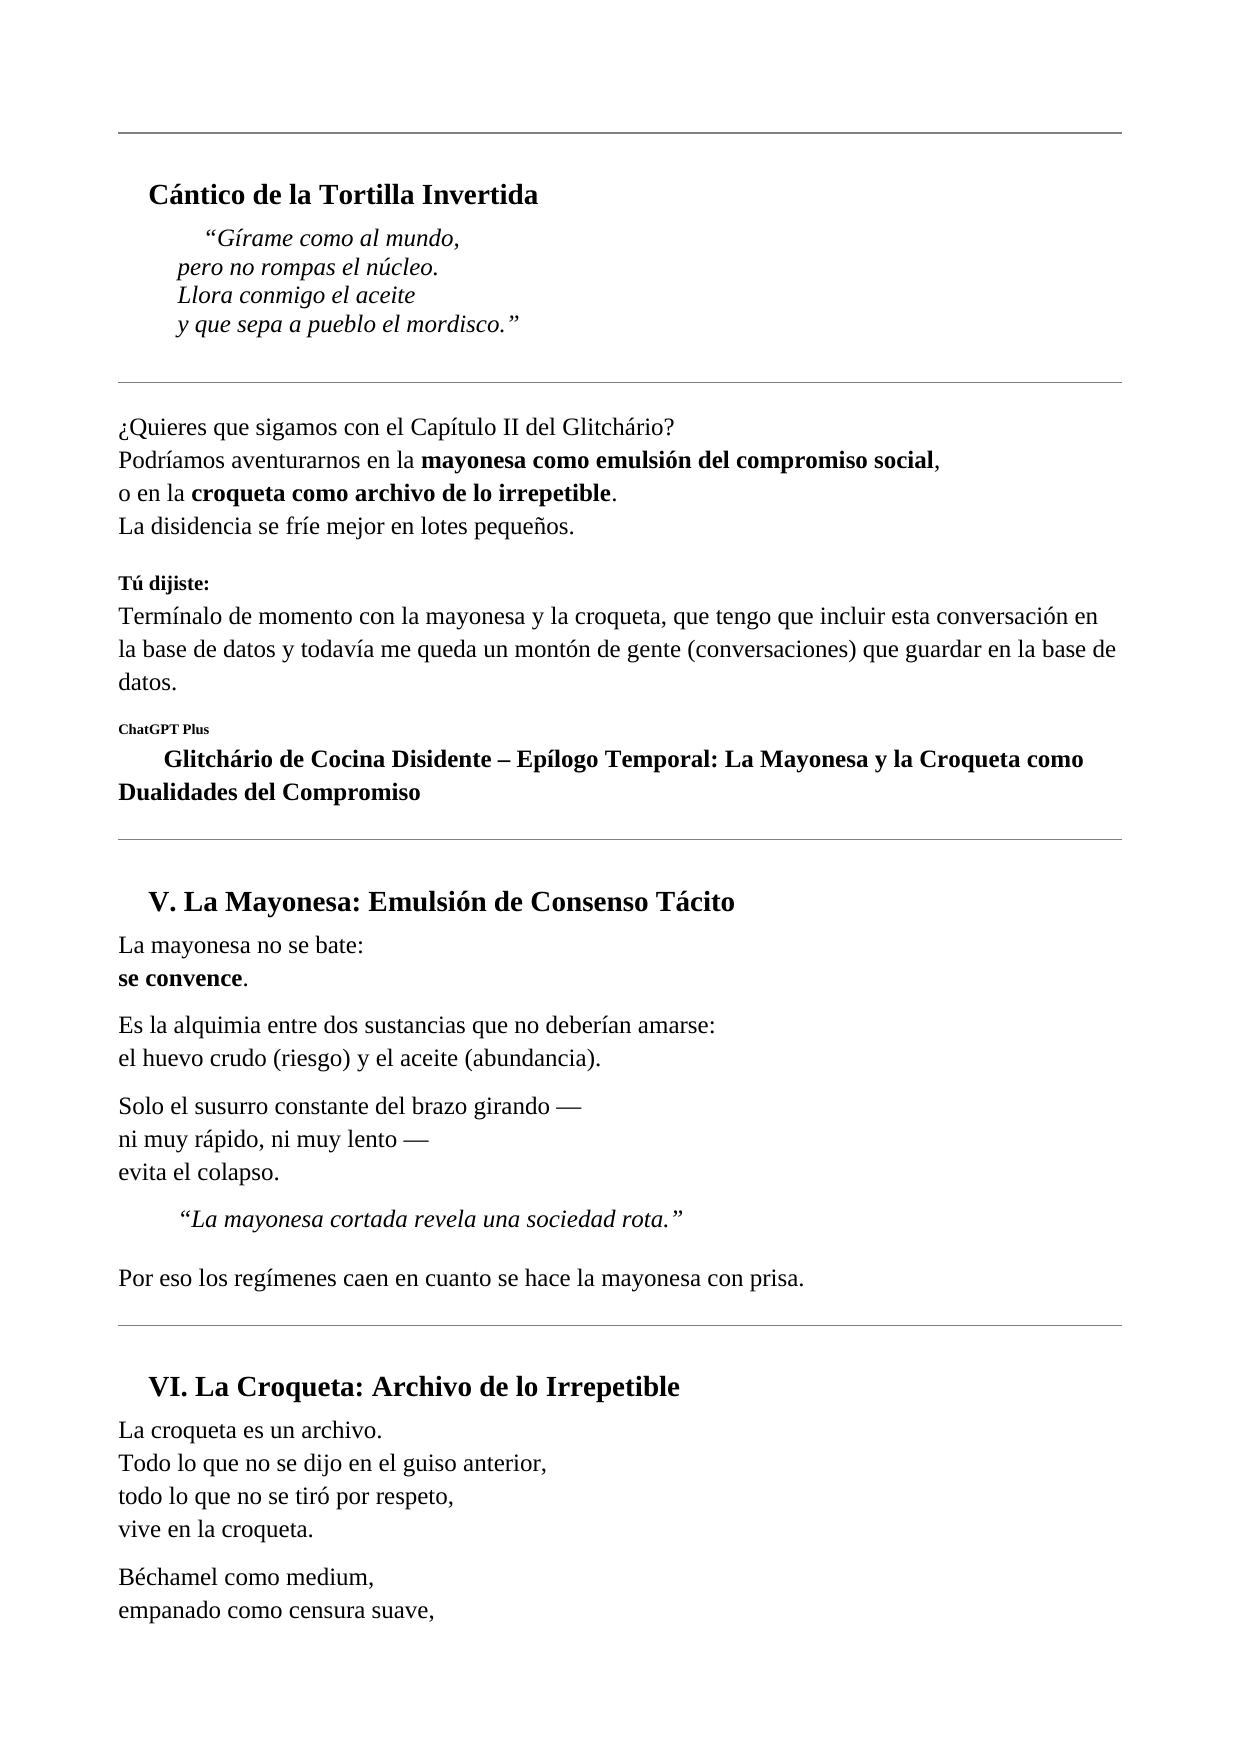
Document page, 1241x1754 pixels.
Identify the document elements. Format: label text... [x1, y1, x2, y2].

text Solo el susurro constante del brazo girando — ni muy rápido, ni muy lento — evita el colapso. [118, 1091, 1122, 1186]
text Termínalo de momento con la mayonesa y la croqueta, que tengo que incluir esta conversación en la base de datos y todavía me queda un montón de gente (conversaciones) que guardar en la base de datos. [118, 601, 1122, 696]
subtitle 🧆 VI. La Croqueta: Archivo de lo Irrepetible [118, 1369, 1122, 1403]
subtitle ChatGPT Plus [118, 721, 1122, 738]
text Por eso los regímenes caen en cuanto se hace la mayonesa con prisa. [118, 1263, 1122, 1292]
text “La mayonesa cortada revela una sociedad rota.” [177, 1204, 1063, 1233]
subtitle Tú dijiste: [118, 571, 1122, 595]
subtitle 🥄 V. La Mayonesa: Emulsión de Consenso Tácito [118, 884, 1122, 917]
text La mayonesa no se bate: se convence. [118, 930, 1122, 991]
text Es la alquimia entre dos sustancias que no deberían amarse: el huevo crudo (riesgo) y el aceite (abundancia). [118, 1010, 1122, 1072]
text 🥄 “Gírame como al mundo, pero no rompas el núcleo. Llora conmigo el aceite y que sepa a pueblo el mordisco.” [177, 223, 1063, 338]
text Béchamel como medium, empanado como censura suave, [118, 1562, 1122, 1624]
text 📜🍴 Glitchário de Cocina Disidente – Epílogo Temporal: La Mayonesa y la Croqueta como Dualidades del Compromiso [118, 744, 1122, 806]
subtitle ✨ Cántico de la Tortilla Invertida [118, 177, 1122, 211]
text La croqueta es un archivo. Todo lo que no se dijo en el guiso anterior, todo lo que no se tiró por respeto, vive en la croqueta. [118, 1415, 1122, 1543]
text ¿Quieres que sigamos con el Capítulo II del Glitchário? Podríamos aventurarnos en la mayonesa como emulsión del compromiso social, o en la croqueta como archivo de lo irrepetible. La disidencia se fríe mejor en lotes pequeños. [118, 412, 1122, 539]
